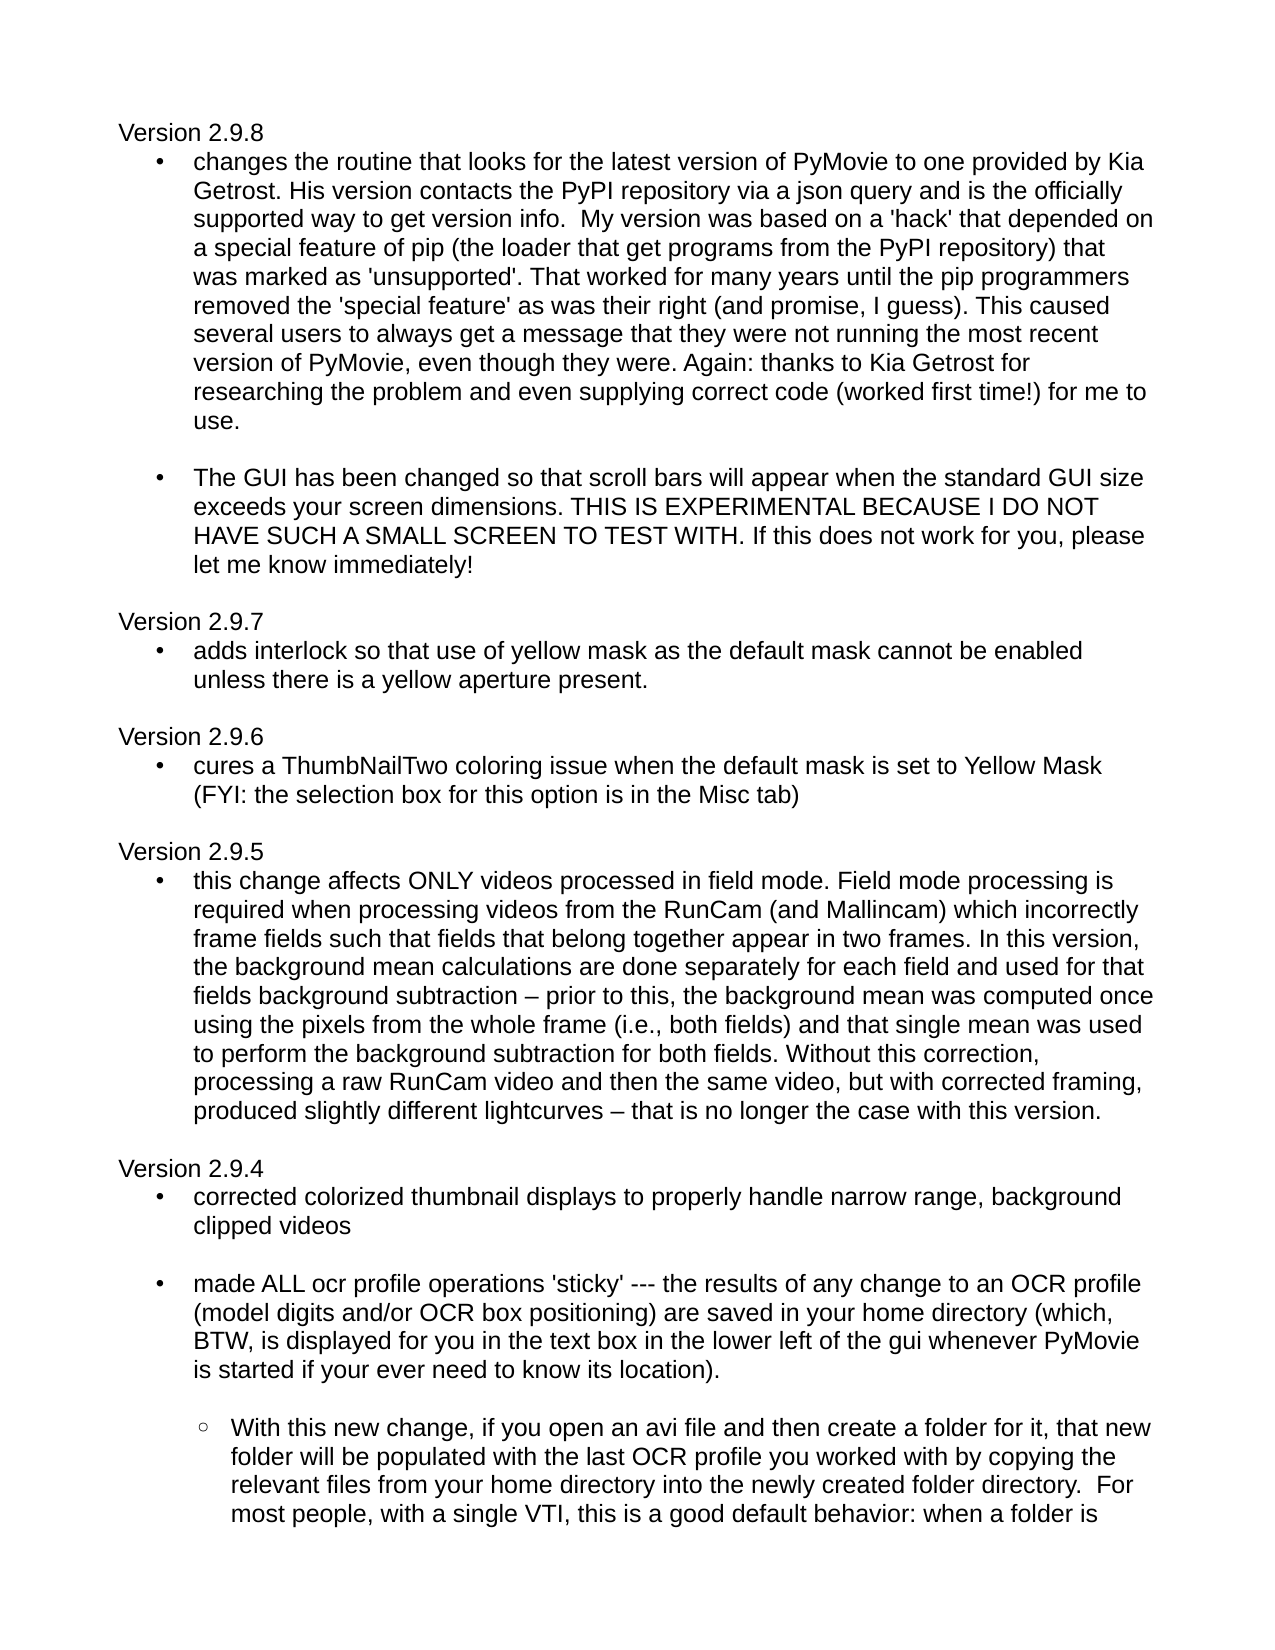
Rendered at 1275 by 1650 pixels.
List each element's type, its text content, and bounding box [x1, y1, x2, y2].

list adds interlock so that use of yellow mask as the default mask cannot be enabled unless there is a yellow aperture present. [156, 636, 1157, 722]
text Version 2.9.8 [118, 118, 1157, 147]
list corrected colorized thumbnail displays to properly handle narrow range, background clipped videos [156, 1182, 1157, 1269]
list The GUI has been changed so that scroll bars will appear when the standard GUI size exceeds your screen dimensions. THIS IS EXPERIMENTAL BECAUSE I DO NOT HAVE SUCH A SMALL SCREEN TO TEST WITH. If this does not work for you, please let me know immediately! [156, 463, 1157, 578]
list changes the routine that looks for the latest version of PyMovie to one provided by Kia Getrost. His version contacts the PyPI repository via a json query and is the officially supported way to get version info. My version was based on a 'hack' that depended on a special feature of pip (the loader that get programs from the PyPI repository) that was marked as 'unsupported'. That worked for many years until the pip programmers removed the 'special feature' as was their right (and promise, I guess). This caused several users to always get a message that they were not running the most recent version of PyMovie, even though they were. Again: thanks to Kia Getrost for researching the problem and even supplying correct code (worked first time!) for me to use. [156, 147, 1157, 463]
list this change affects ONLY videos processed in field mode. Field mode processing is required when processing videos from the RunCam (and Mallincam) which incorrectly frame fields such that fields that belong together appear in two frames. In this version, the background mean calculations are done separately for each field and used for that fields background subtraction – prior to this, the background mean was computed once using the pixels from the whole frame (i.e., both fields) and that single mean was used to perform the background subtraction for both fields. Without this correction, processing a raw RunCam video and then the same video, but with corrected framing, produced slightly different lightcurves – that is no longer the case with this version. [156, 866, 1157, 1125]
list With this new change, if you open an avi file and then create a folder for it, that new folder will be populated with the last OCR profile you worked with by copying the relevant files from your home directory into the newly created folder directory. For most people, with a single VTI, this is a good default behavior: when a folder is [193, 1413, 1157, 1528]
text Version 2.9.4 [118, 1154, 1157, 1182]
list cures a ThumbNailTwo coloring issue when the default mask is set to Yellow Mask (FYI: the selection box for this option is in the Misc tab) [156, 751, 1157, 808]
text Version 2.9.5 [118, 837, 1157, 866]
list made ALL ocr profile operations 'sticky' --- the results of any change to an OCR profile (model digits and/or OCR box positioning) are saved in your home directory (which, BTW, is displayed for you in the text box in the lower left of the gui whenever PyMovie is started if your ever need to know its location). [156, 1269, 1157, 1413]
text Version 2.9.7 [118, 607, 1157, 636]
text Version 2.9.6 [118, 722, 1157, 751]
